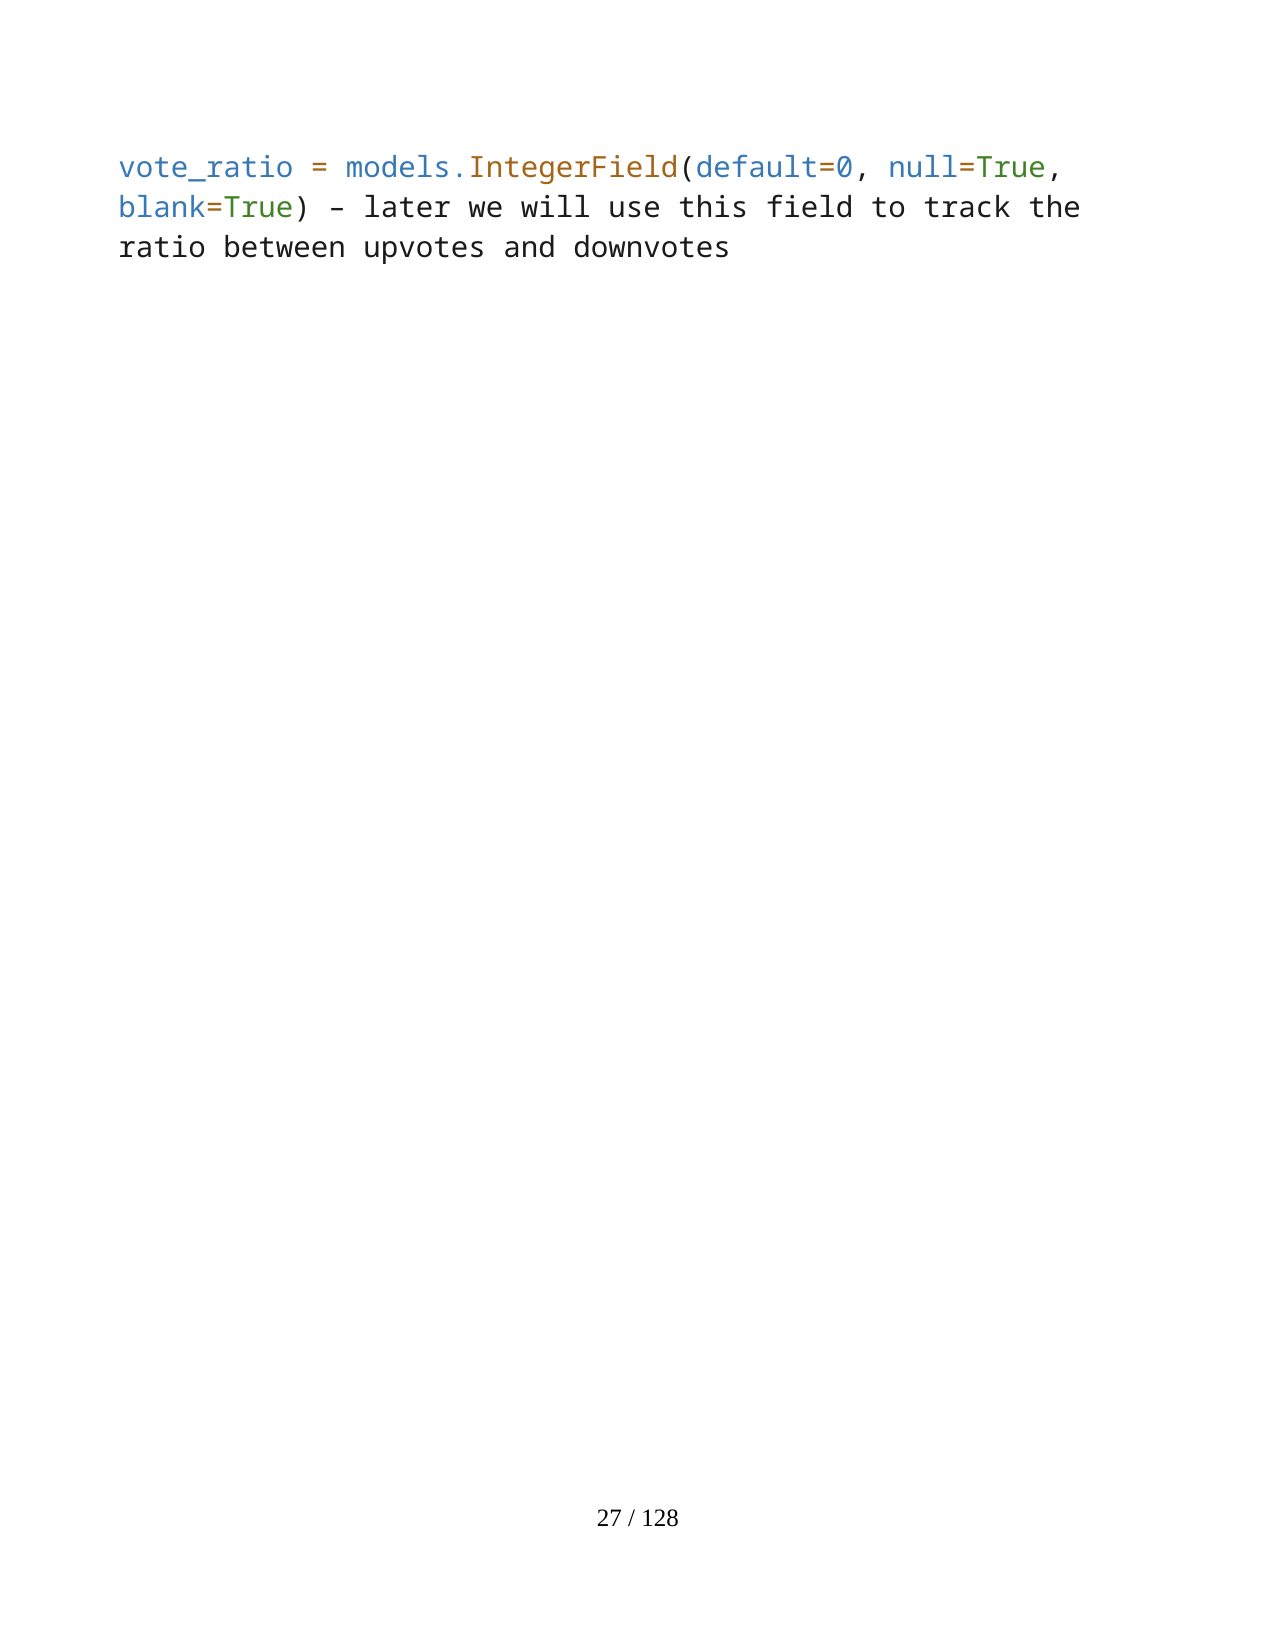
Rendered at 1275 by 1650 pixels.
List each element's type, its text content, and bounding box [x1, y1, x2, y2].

text vote_ratio = models.IntegerField(default=0, null=True, blank=True) – later we will use this field to track the ratio between upvotes and downvotes [118, 146, 1157, 266]
